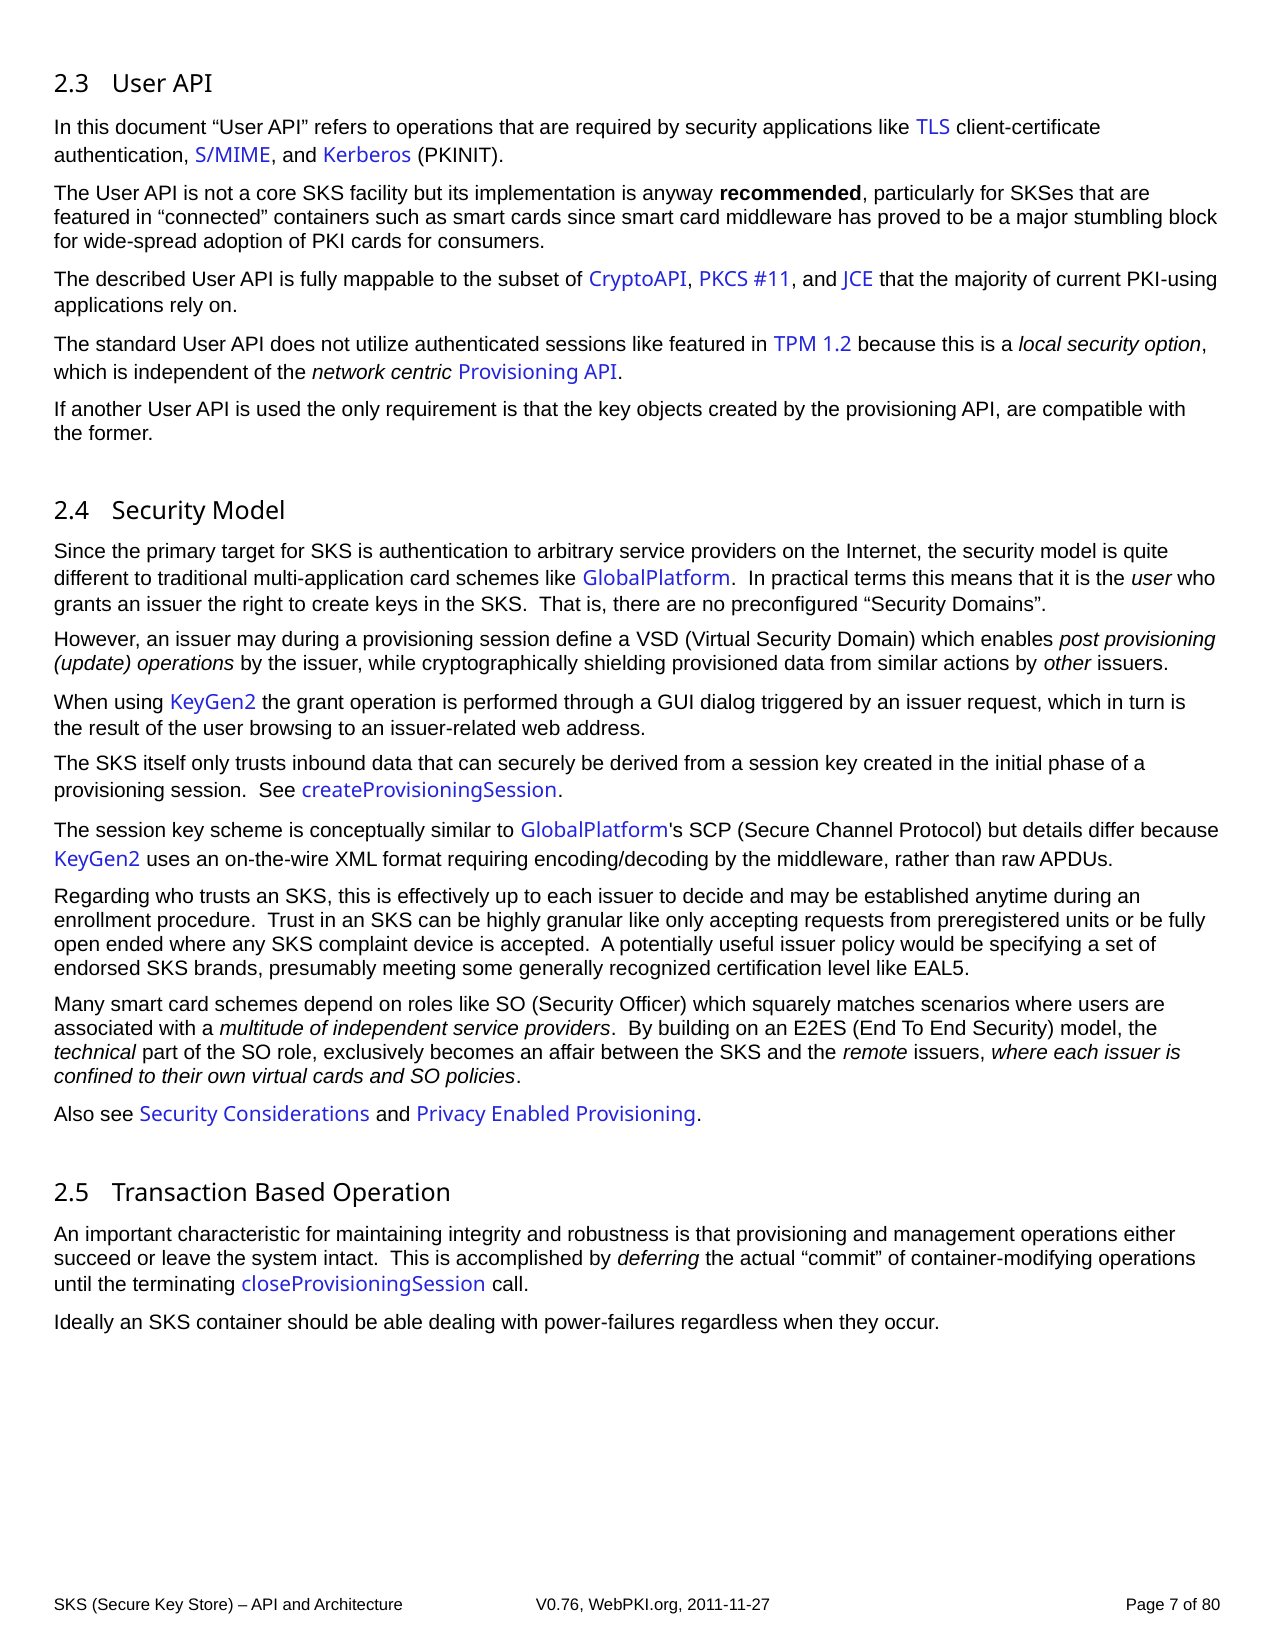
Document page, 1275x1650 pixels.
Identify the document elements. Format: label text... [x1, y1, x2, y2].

subtitle User API [54, 66, 1221, 100]
text However, an issuer may during a provisioning session define a VSD (Virtual Security Domain) which enables post provisioning (update) operations by the issuer, while cryptographically shielding provisioned data from similar actions by other issuers. [54, 627, 1221, 675]
text Also see Security Considerations and Privacy Enabled Provisioning. [54, 1099, 1221, 1128]
text The SKS itself only trusts inbound data that can securely be derived from a session key created in the initial phase of a provisioning session. See createProvisioningSession. [54, 751, 1221, 803]
text If another User API is used the only requirement is that the key objects created by the provisioning API, are compatible with the former. [54, 397, 1221, 445]
text Ideally an SKS container should be able dealing with power-failures regardless when they occur. [54, 1310, 1221, 1334]
text In this document “User API” refers to operations that are required by security applications like TLS client-certificate authentication, S/MIME, and Kerberos (PKINIT). [54, 112, 1221, 169]
subtitle Transaction Based Operation [54, 1175, 1221, 1209]
text The User API is not a core SKS facility but its implementation is anyway recommended, particularly for SKSes that are featured in “connected” containers such as smart cards since smart card middleware has proved to be a major stumbling block for wide-spread adoption of PKI cards for consumers. [54, 181, 1221, 253]
text The described User API is fully mappable to the subset of CryptoAPI, PKCS #11, and JCE that the majority of current PKI‑using applications rely on. [54, 264, 1221, 317]
subtitle Security Model [54, 493, 1221, 527]
text Since the primary target for SKS is authentication to arbitrary service providers on the Internet, the security model is quite different to traditional multi-application card schemes like GlobalPlatform. In practical terms this means that it is the user who grants an issuer the right to create keys in the SKS. That is, there are no preconfigured “Security Domains”. [54, 539, 1221, 616]
text An important characteristic for maintaining integrity and robustness is that provisioning and management operations either succeed or leave the system intact. This is accomplished by deferring the actual “commit” of container-modifying operations until the terminating closeProvisioningSession call. [54, 1222, 1221, 1298]
text Many smart card schemes depend on roles like SO (Security Officer) which squarely matches scenarios where users are associated with a multitude of independent service providers. By building on an E2ES (End To End Security) model, the technical part of the SO role, exclusively becomes an affair between the SKS and the remote issuers, where each issuer is confined to their own virtual cards and SO policies. [54, 992, 1221, 1087]
text The session key scheme is conceptually similar to GlobalPlatform's SCP (Secure Channel Protocol) but details differ because KeyGen2 uses an on-the-wire XML format requiring encoding/decoding by the middleware, rather than raw APDUs. [54, 815, 1221, 872]
text The standard User API does not utilize authenticated sessions like featured in TPM 1.2 because this is a local security option, which is independent of the network centric Provisioning API. [54, 329, 1221, 386]
text When using KeyGen2 the grant operation is performed through a GUI dialog triggered by an issuer request, which in turn is the result of the user browsing to an issuer-related web address. [54, 687, 1221, 739]
text Regarding who trusts an SKS, this is effectively up to each issuer to decide and may be established anytime during an enrollment procedure. Trust in an SKS can be highly granular like only accepting requests from preregistered units or be fully open ended where any SKS complaint device is accepted. A potentially useful issuer policy would be specifying a set of endorsed SKS brands, presumably meeting some generally recognized certification level like EAL5. [54, 884, 1221, 980]
